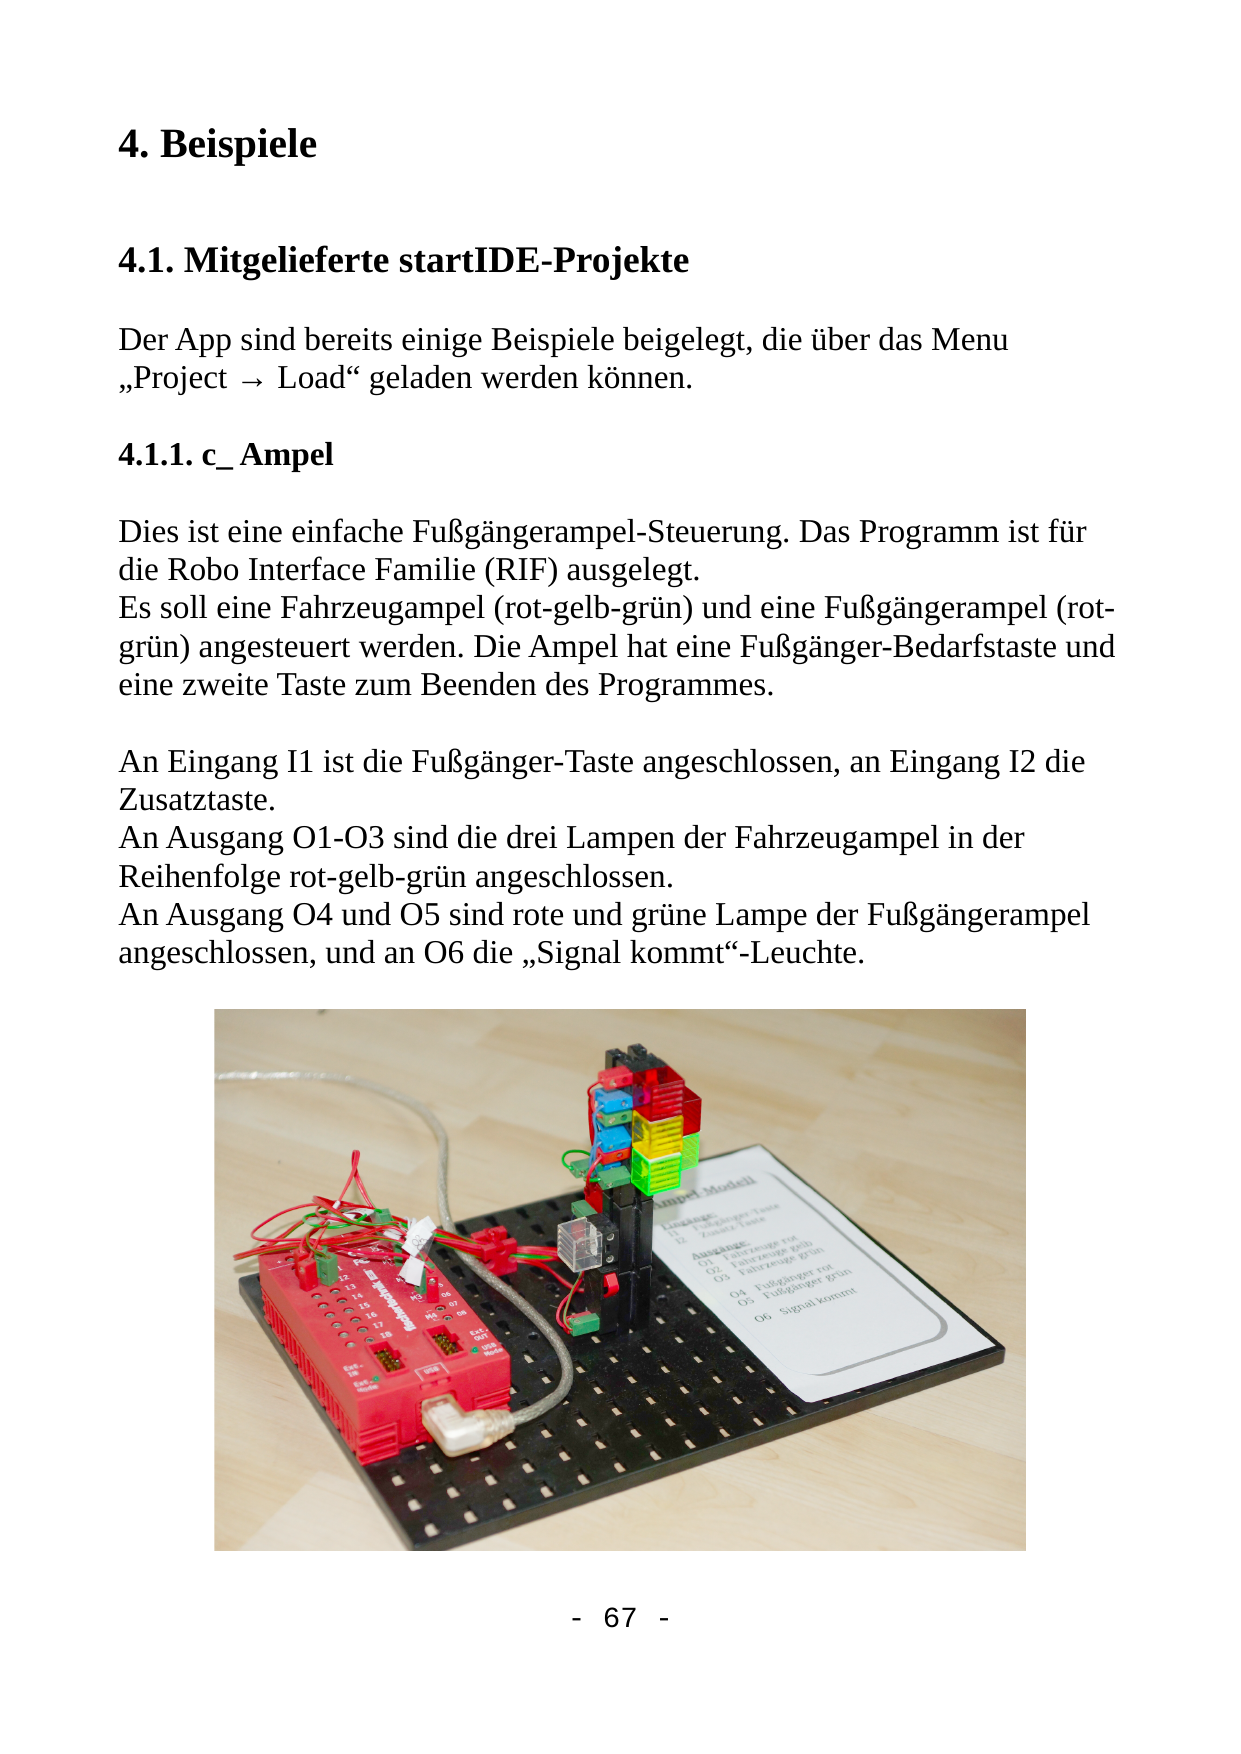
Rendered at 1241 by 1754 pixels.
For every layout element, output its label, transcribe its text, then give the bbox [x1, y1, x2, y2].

text An Ausgang O4 und O5 sind rote und grüne Lampe der Fußgängerampel angeschlossen, und an O6 die „Signal kommt“-Leuchte. [118, 894, 1122, 971]
picture [214, 1009, 1026, 1551]
text 4. Beispiele [118, 118, 1122, 166]
text 4.1.1. c_ Ampel [118, 434, 1122, 473]
text Dies ist eine einfache Fußgängerampel-Steuerung. Das Programm ist für die Robo Interface Familie (RIF) ausgelegt. [118, 511, 1122, 588]
text An Ausgang O1-O3 sind die drei Lampen der Fahrzeugampel in der Reihenfolge rot-gelb-grün angeschlossen. [118, 818, 1122, 894]
text Der App sind bereits einige Beispiele beigelegt, die über das Menu „Project → Load“ geladen werden können. [118, 319, 1122, 396]
text 4.1. Mitgelieferte startIDE-Projekte [118, 238, 1122, 281]
text Es soll eine Fahrzeugampel (rot-gelb-grün) und eine Fußgängerampel (rot-grün) angesteuert werden. Die Ampel hat eine Fußgänger-Bedarfstaste und eine zweite Taste zum Beenden des Programmes. [118, 588, 1122, 703]
text An Eingang I1 ist die Fußgänger-Taste angeschlossen, an Eingang I2 die Zusatztaste. [118, 741, 1122, 818]
